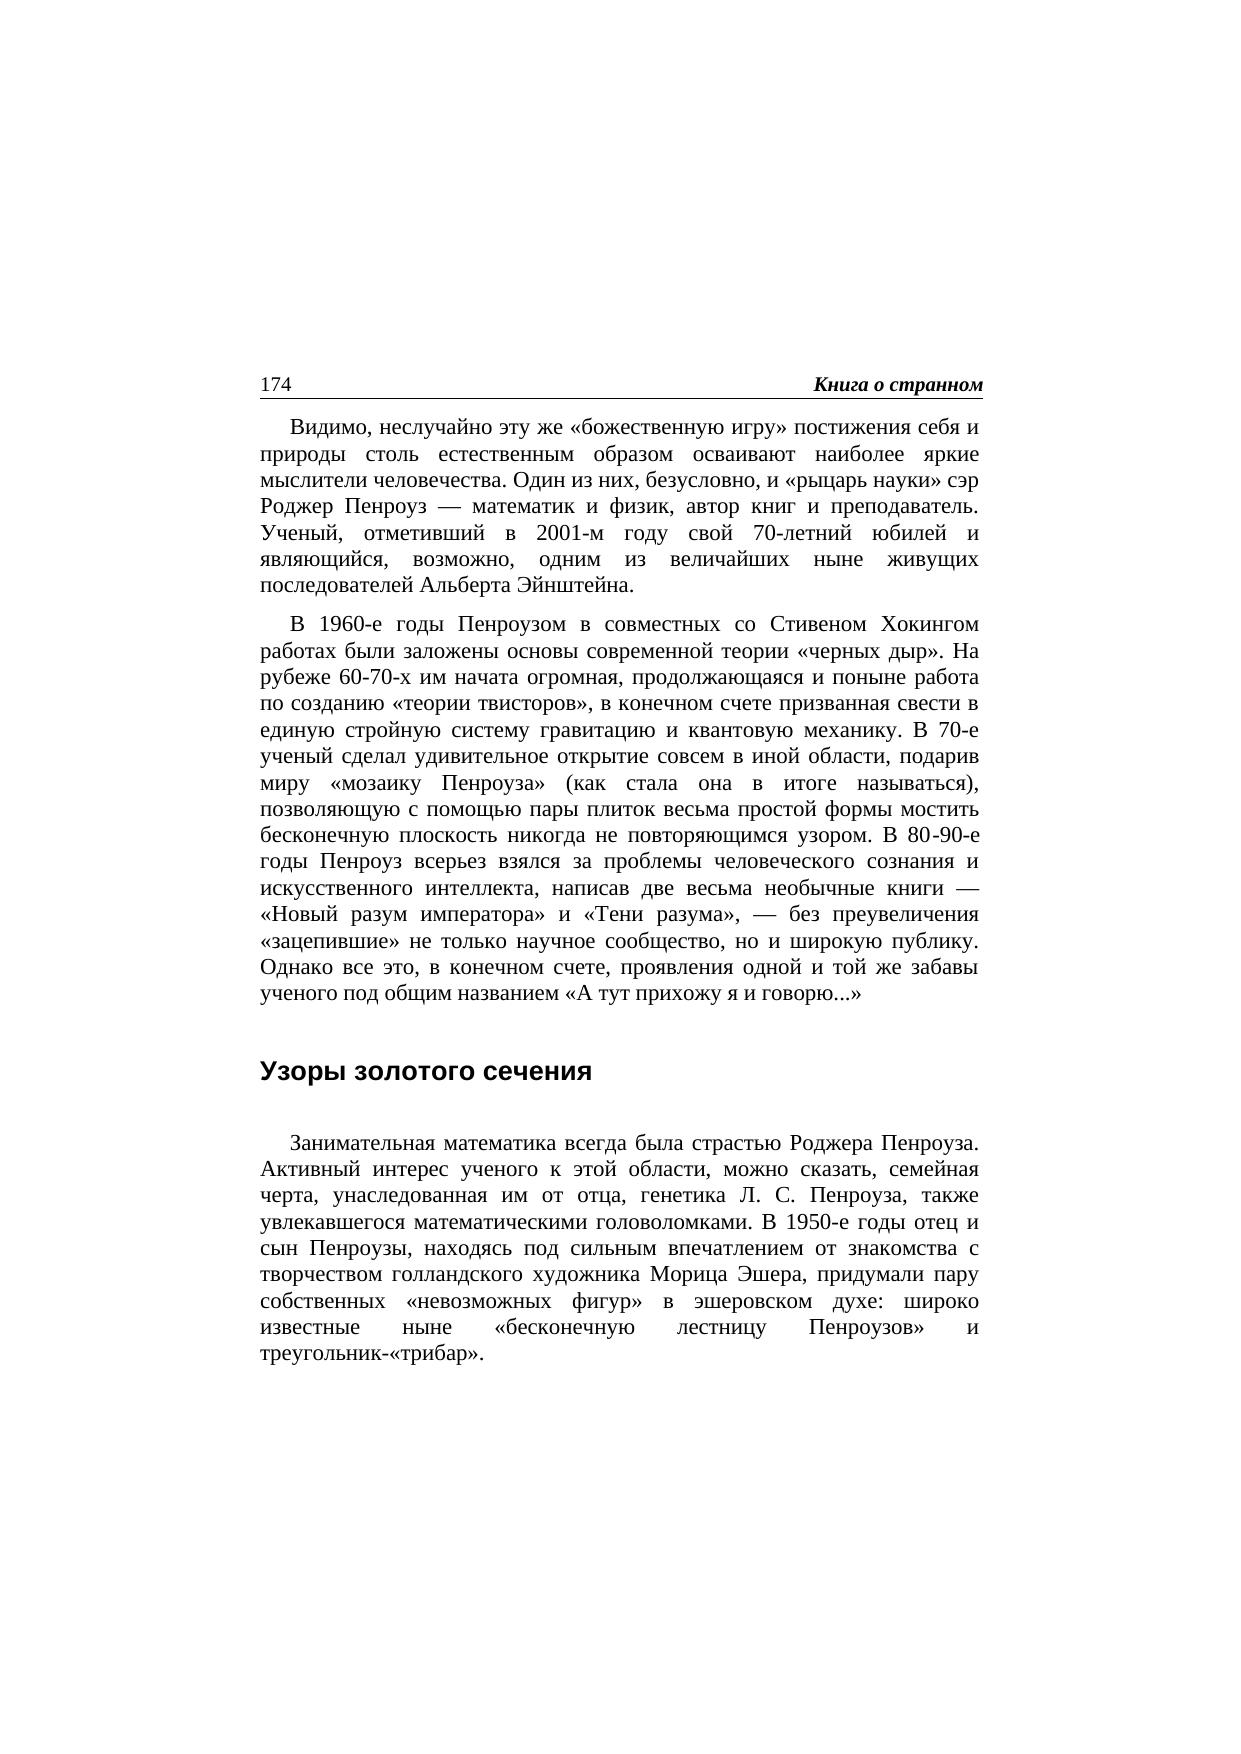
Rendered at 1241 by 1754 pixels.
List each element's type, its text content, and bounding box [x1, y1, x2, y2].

text Занимательная математика всегда была страстью Роджера Пенроуза. Активный интерес ученого к этой области, можно сказать, семейная черта, унаследованная им от отца, генетика Л. С. Пенроуза, также увлекавшегося математическими головоломками. В 1950-е годы отец и сын Пенроузы, находясь под сильным впечатлением от знакомства с творчеством голландского художника Морица Эшера, придумали пару собственных «невозможных фигур» в эшеровском духе: широко известные ныне «бесконечную лестницу Пенроузов» и треугольник-«трибар». [260, 1129, 980, 1366]
subtitle Узоры золотого сечения [260, 1055, 980, 1086]
text В 1960-е годы Пенроузом в совместных со Стивеном Хокингом работах были заложены основы современной теории «черных дыр». На рубеже 60‑70-х им начата огромная, продолжающаяся и поныне работа по созданию «теории твисторов», в конечном счете призванная свести в единую стройную систему гравитацию и квантовую механику. В 70-е ученый сделал удивительное открытие совсем в иной области, подарив миру «мозаику Пенроуза» (как стала она в итоге называться), позволяющую с помощью пары плиток весьма простой формы мостить бесконечную плоскость никогда не повторяющимся узором. В 80‑90-е годы Пенроуз всерьез взялся за проблемы человеческого сознания и искусственного интеллекта, написав две весьма необычные книги — «Новый разум императора» и «Тени разума», — без преувеличения «зацепившие» не только научное сообщество, но и широкую публику. Однако все это, в конечном счете, проявления одной и той же забавы ученого под общим названием «А тут прихожу я и говорю...» [260, 610, 980, 1006]
text Видимо, неслучайно эту же «божественную игру» постижения себя и природы столь естественным образом осваивают наиболее яркие мыслители человечества. Один из них, безусловно, и «рыцарь науки» сэр Роджер Пенроуз — математик и физик, автор книг и преподаватель. Ученый, отметивший в 2001-м году свой 70-летний юбилей и являющийся, возможно, одним из величайших ныне живущих последователей Альберта Эйнштейна. [260, 413, 980, 598]
